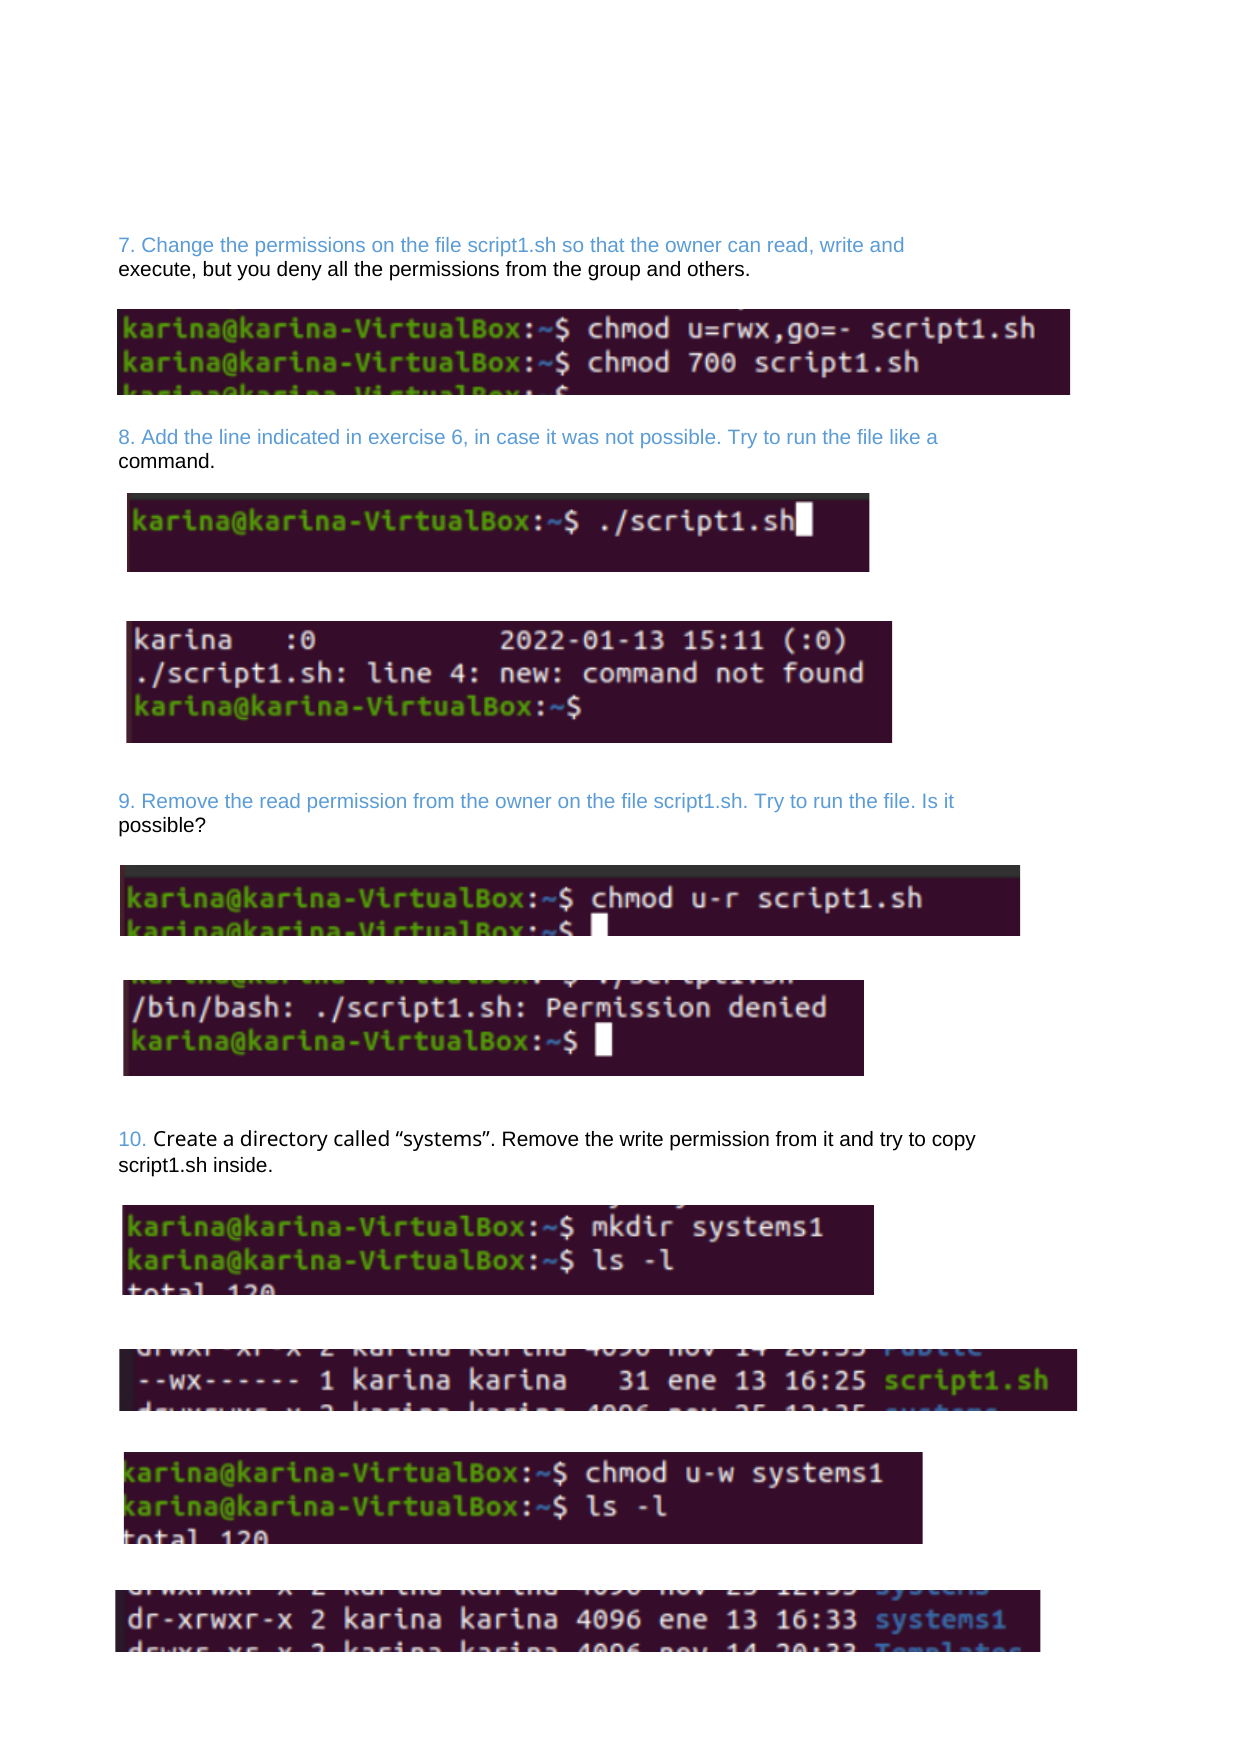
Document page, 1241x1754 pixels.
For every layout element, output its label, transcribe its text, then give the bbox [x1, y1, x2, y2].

text command. [118, 449, 1122, 473]
picture [127, 493, 870, 572]
picture [119, 1349, 1078, 1411]
picture [115, 1590, 1041, 1652]
picture [126, 621, 893, 743]
text 10. Create a directory called “systems”. Remove the write permission from it and try to copy [118, 1124, 1122, 1153]
text 8. Add the line indicated in exercise 6, in case it was not possible. Try to run the file like a [118, 425, 1122, 449]
text script1.sh inside. [118, 1153, 1122, 1177]
text 7. Change the permissions on the file script1.sh so that the owner can read, write and [118, 233, 1122, 257]
picture [123, 980, 864, 1076]
picture [122, 1205, 874, 1295]
text 9. Remove the read permission from the owner on the file script1.sh. Try to run the file. Is it [118, 789, 1122, 813]
picture [117, 309, 1071, 395]
text possible? [118, 813, 1122, 837]
text execute, but you deny all the permissions from the group and others. [118, 257, 1122, 281]
picture [120, 865, 1021, 936]
picture [123, 1452, 923, 1544]
